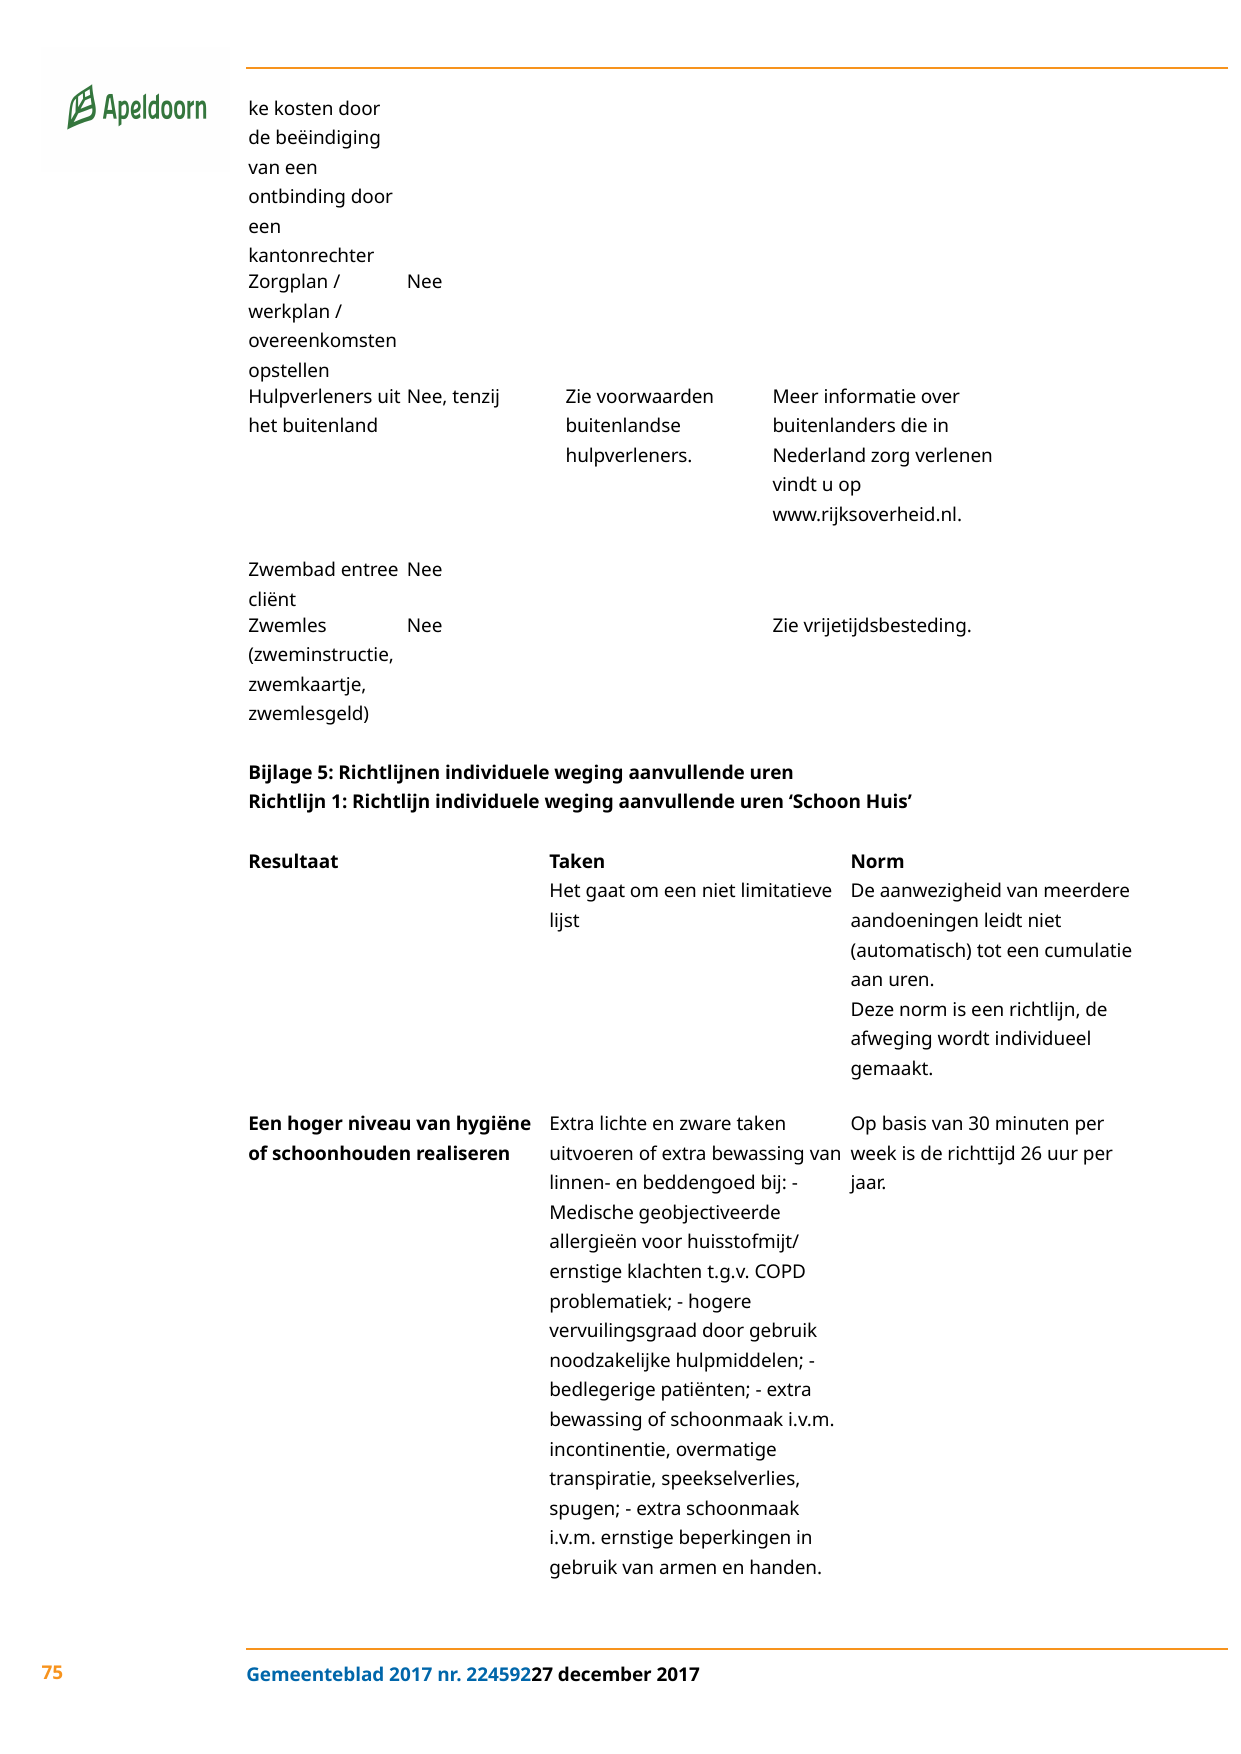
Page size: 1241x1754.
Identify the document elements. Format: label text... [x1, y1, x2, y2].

table_cell [565, 557, 772, 612]
table_cell Meer informatie over buitenlanders die in Nederland zorg verlenen vindt u op www.rijksoverheid.nl. [772, 383, 993, 557]
table_cell Zwembad entree cliënt [248, 557, 407, 612]
table_header Taken Het gaat om een niet limitatieve lijst [549, 848, 850, 1110]
table_cell Nee [407, 269, 565, 383]
text Bijlage 5: Richtlijnen individuele weging aanvullende uren [248, 759, 1152, 785]
table_cell Zie voorwaarden buitenlandse hulpverleners. [565, 383, 772, 557]
table_cell [993, 269, 1152, 383]
table_cell Zorgplan / werkplan / overeenkomsten opstellen [248, 269, 407, 383]
table_cell Zie vrijetijdsbesteding. [772, 612, 993, 726]
table_cell [993, 557, 1152, 612]
table_cell [772, 269, 993, 383]
table_cell Een hoger niveau van hygiëne of schoonhouden realiseren [248, 1110, 549, 1609]
table_cell Zwemles (zweminstructie, zwemkaartje, zwemlesgeld) [248, 612, 407, 726]
table_header Norm De aanwezigheid van meerdere aandoeningen leidt niet (automatisch) tot een cumulatie aan uren. Deze norm is een richtlijn, de afweging wordt individueel gemaakt. [850, 848, 1152, 1110]
table_cell Nee, tenzij [407, 383, 565, 557]
table_cell [565, 95, 772, 268]
table_cell Nee [407, 612, 565, 726]
table_header Resultaat [248, 848, 549, 1110]
table_cell [407, 95, 565, 268]
table_cell [993, 612, 1152, 726]
table_cell [993, 383, 1152, 557]
picture [41, 47, 231, 172]
table_cell Op basis van 30 minuten per week is de richttijd 26 uur per jaar. [850, 1110, 1152, 1609]
table_cell Hulpverleners uit het buitenland [248, 383, 407, 557]
text Richtlijn 1: Richtlijn individuele weging aanvullende uren ‘Schoon Huis’ [248, 789, 1152, 814]
table_cell ke kosten door de beëindiging van een ontbinding door een kantonrechter [248, 95, 407, 268]
table_cell [993, 95, 1152, 268]
table_cell [772, 95, 993, 268]
table_cell [772, 557, 993, 612]
table_cell Extra lichte en zware taken uitvoeren of extra bewassing van linnen- en beddengoed bij: - Medische geobjectiveerde allergieën voor huisstofmijt/ ernstige klachten t.g.v. COPD problematiek; - hogere vervuilingsgraad door gebruik noodzakelijke hulpmiddelen; - bedlegerige patiënten; - extra bewassing of schoonmaak i.v.m. incontinentie, overmatige transpiratie, speekselverlies, spugen; - extra schoonmaak i.v.m. ernstige beperkingen in gebruik van armen en handen. [549, 1110, 850, 1609]
table_cell Nee [407, 557, 565, 612]
table_cell [565, 612, 772, 726]
table_cell [565, 269, 772, 383]
